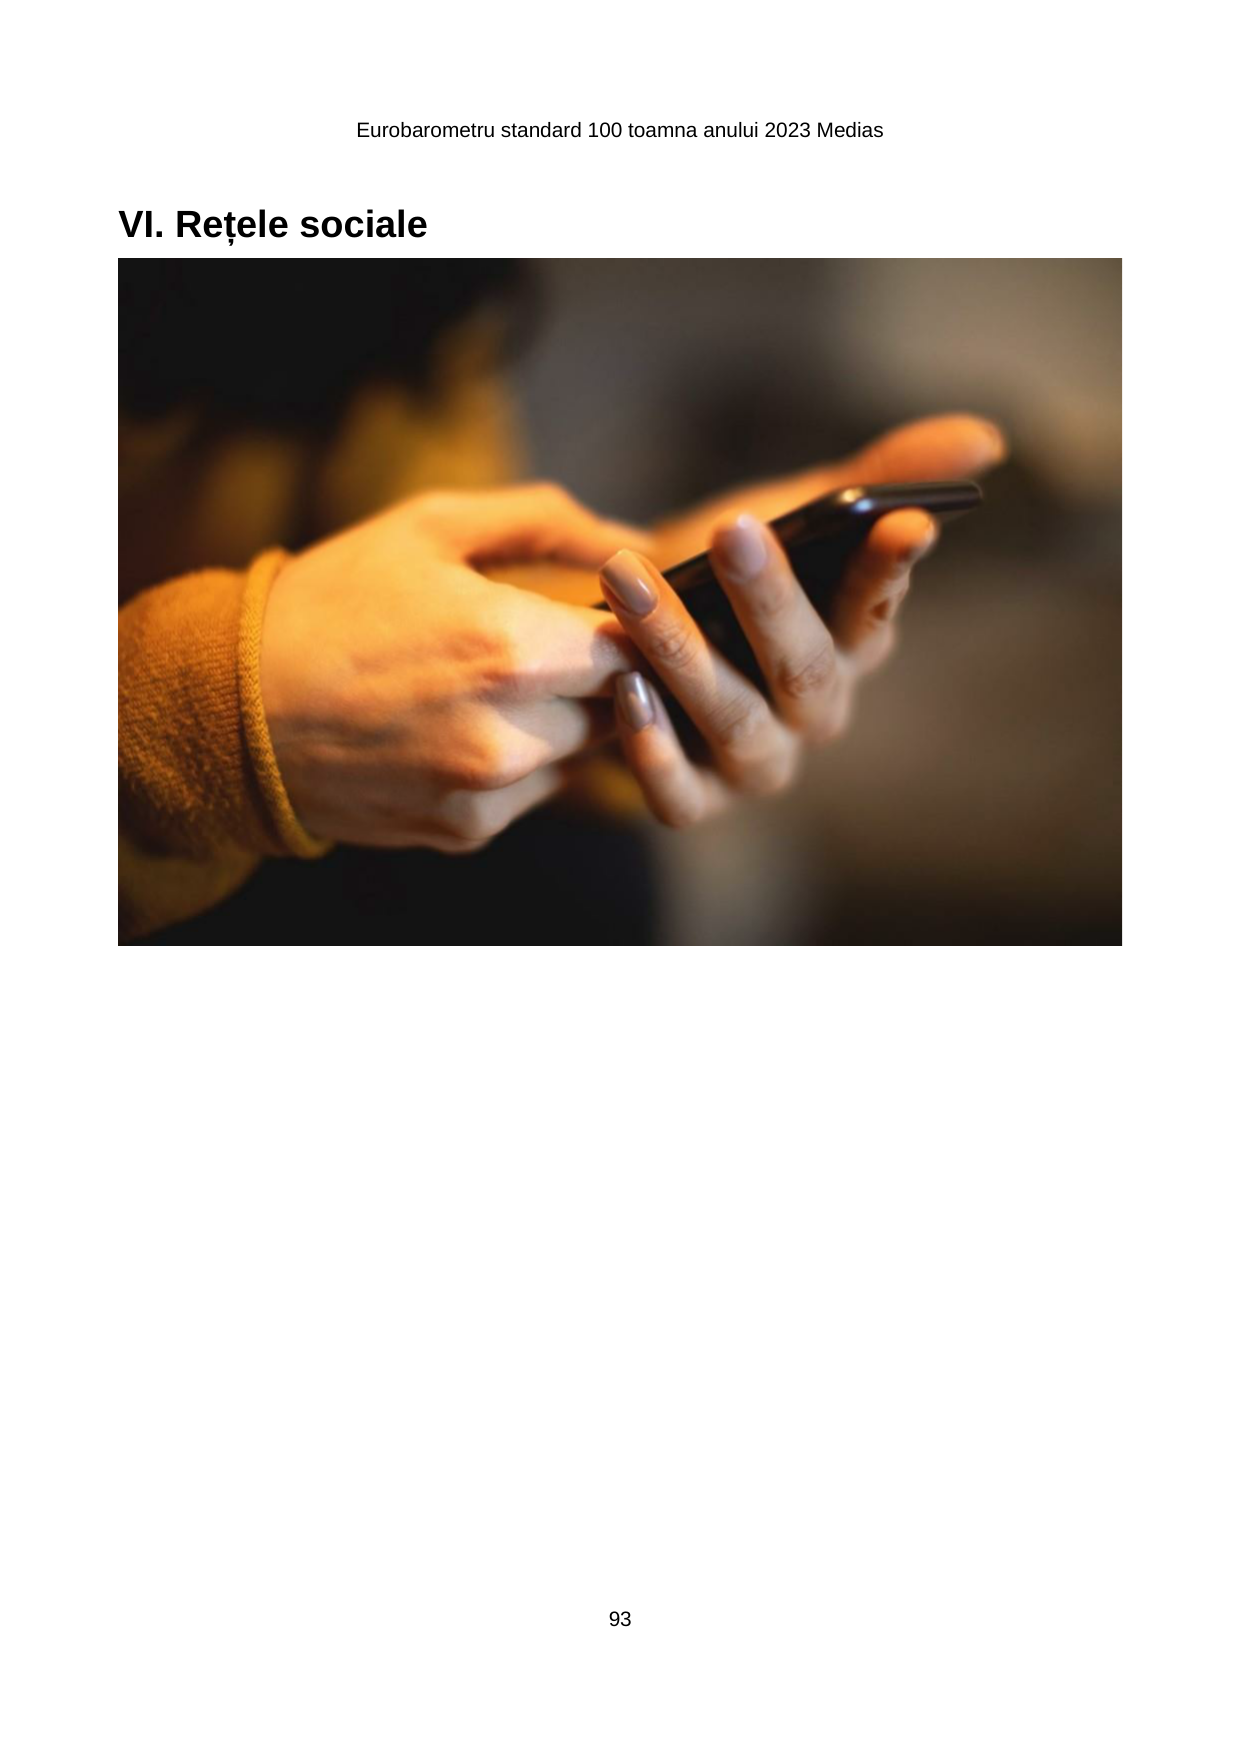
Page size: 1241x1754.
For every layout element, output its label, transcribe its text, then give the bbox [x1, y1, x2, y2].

picture [118, 258, 1123, 946]
subtitle VI. Rețele sociale [118, 202, 1122, 246]
